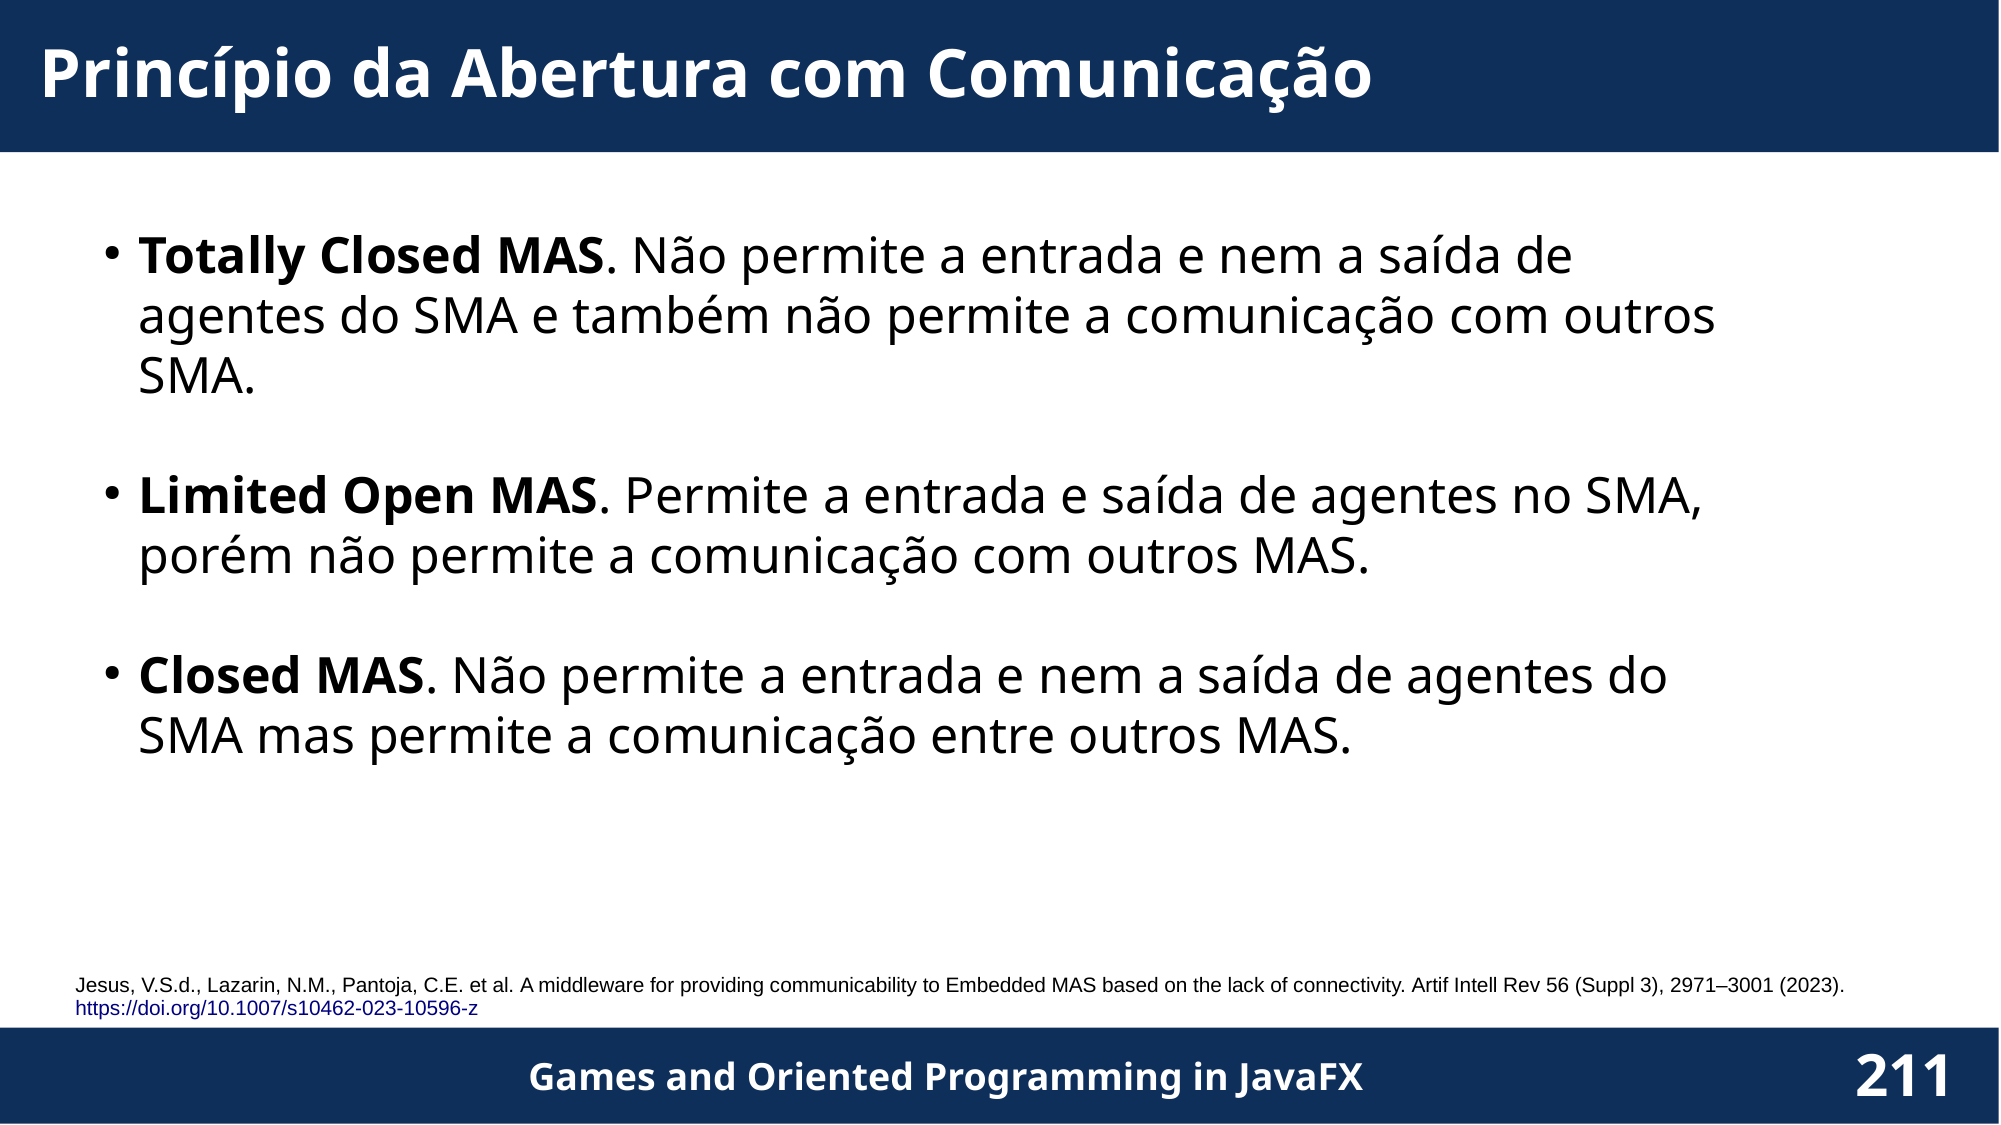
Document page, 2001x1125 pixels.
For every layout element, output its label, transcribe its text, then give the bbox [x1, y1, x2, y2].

text_box Totally Closed MAS. Não permite a entrada e nem a saída de agentes do SMA e também não permite a comunicação com outros SMA. Limited Open MAS. Permite a entrada e saída de agentes no SMA, porém não permite a comunicação com outros MAS. Closed MAS. Não permite a entrada e nem a saída de agentes do SMA mas permite a comunicação entre outros MAS. [88, 216, 1772, 892]
text_box Jesus, V.S.d., Lazarin, N.M., Pantoja, C.E. et al. A middleware for providing communicability to Embedded MAS based on the lack of connectivity. Artif Intell Rev 56 (Suppl 3), 2971–3001 (2023). https://doi.org/10.1007/s10462-023-10596-z [60, 966, 1861, 1028]
text_box Princípio da Abertura com Comunicação [25, 23, 1999, 119]
